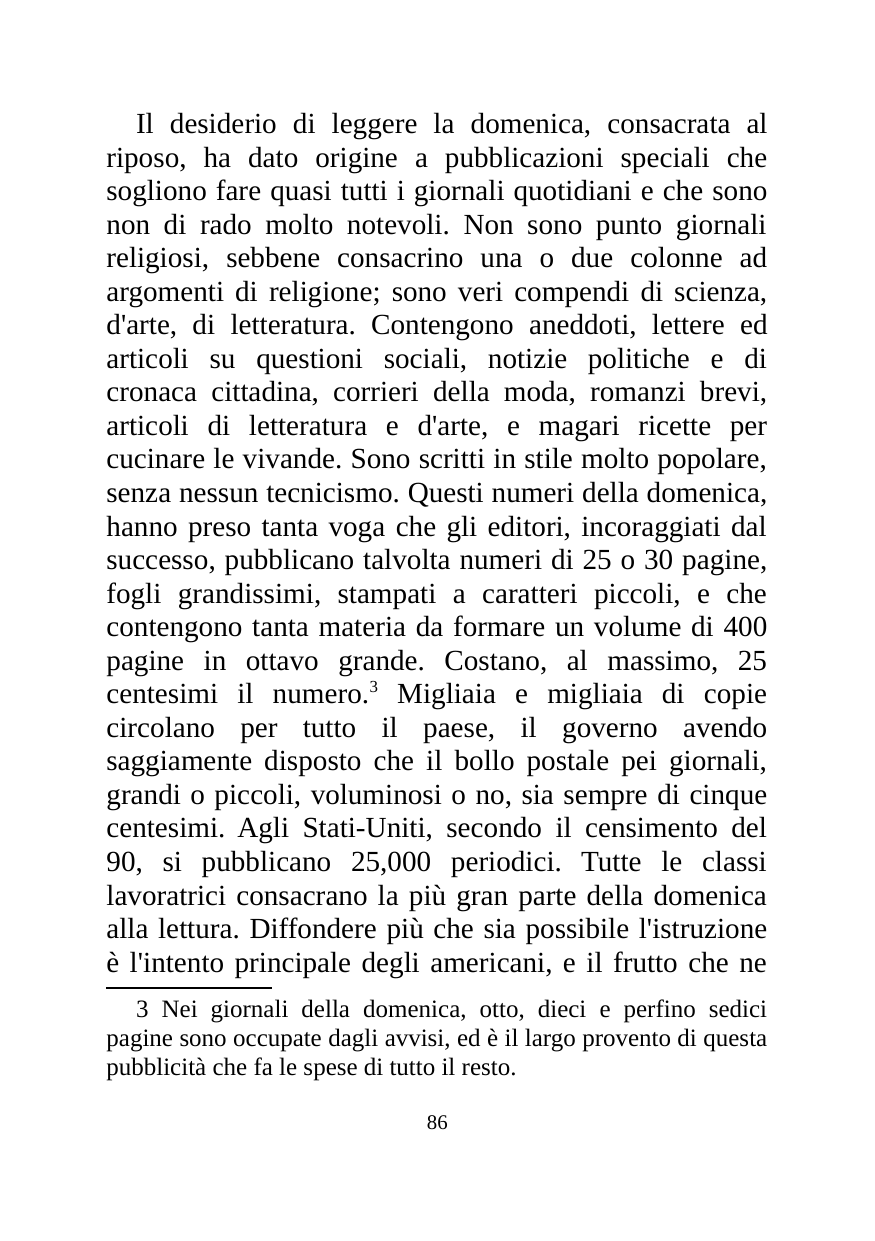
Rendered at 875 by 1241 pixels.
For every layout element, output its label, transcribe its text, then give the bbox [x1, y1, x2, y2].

text Il desiderio di leggere la domenica, consacrata al riposo, ha dato origine a pubblicazioni speciali che sogliono fare quasi tutti i giornali quotidiani e che sono non di rado molto notevoli. Non sono punto giornali religiosi, sebbene consacrino una o due colonne ad argomenti di religione; sono veri compendi di scienza, d'arte, di letteratura. Contengono aneddoti, lettere ed articoli su questioni sociali, notizie politiche e di cronaca cittadina, corrieri della moda, romanzi brevi, articoli di letteratura e d'arte, e magari ricette per cucinare le vivande. Sono scritti in stile molto popolare, senza nessun tecnicismo. Questi numeri della domenica, hanno preso tanta voga che gli editori, incoraggiati dal successo, pubblicano talvolta numeri di 25 o 30 pagine, fogli grandissimi, stampati a caratteri piccoli, e che contengono tanta materia da formare un volume di 400 pagine in ottavo grande. Costano, al massimo, 25 centesimi il numero. Migliaia e migliaia di copie circolano per tutto il paese, il governo avendo saggiamente disposto che il bollo postale pei giornali, grandi o piccoli, voluminosi o no, sia sempre di cinque centesimi. Agli Stati-Uniti, secondo il censimento del 90, si pubblicano 25,000 periodici. Tutte le classi lavoratrici consacrano la più gran parte della domenica alla lettura. Diffondere più che sia possibile l'istruzione è l'intento principale degli americani, e il frutto che ne [106, 106, 768, 978]
text Nei giornali della domenica, otto, dieci e perfino sedici pagine sono occupate dagli avvisi, ed è il largo provento di questa pubblicità che fa le spese di tutto il resto. [106, 994, 768, 1080]
